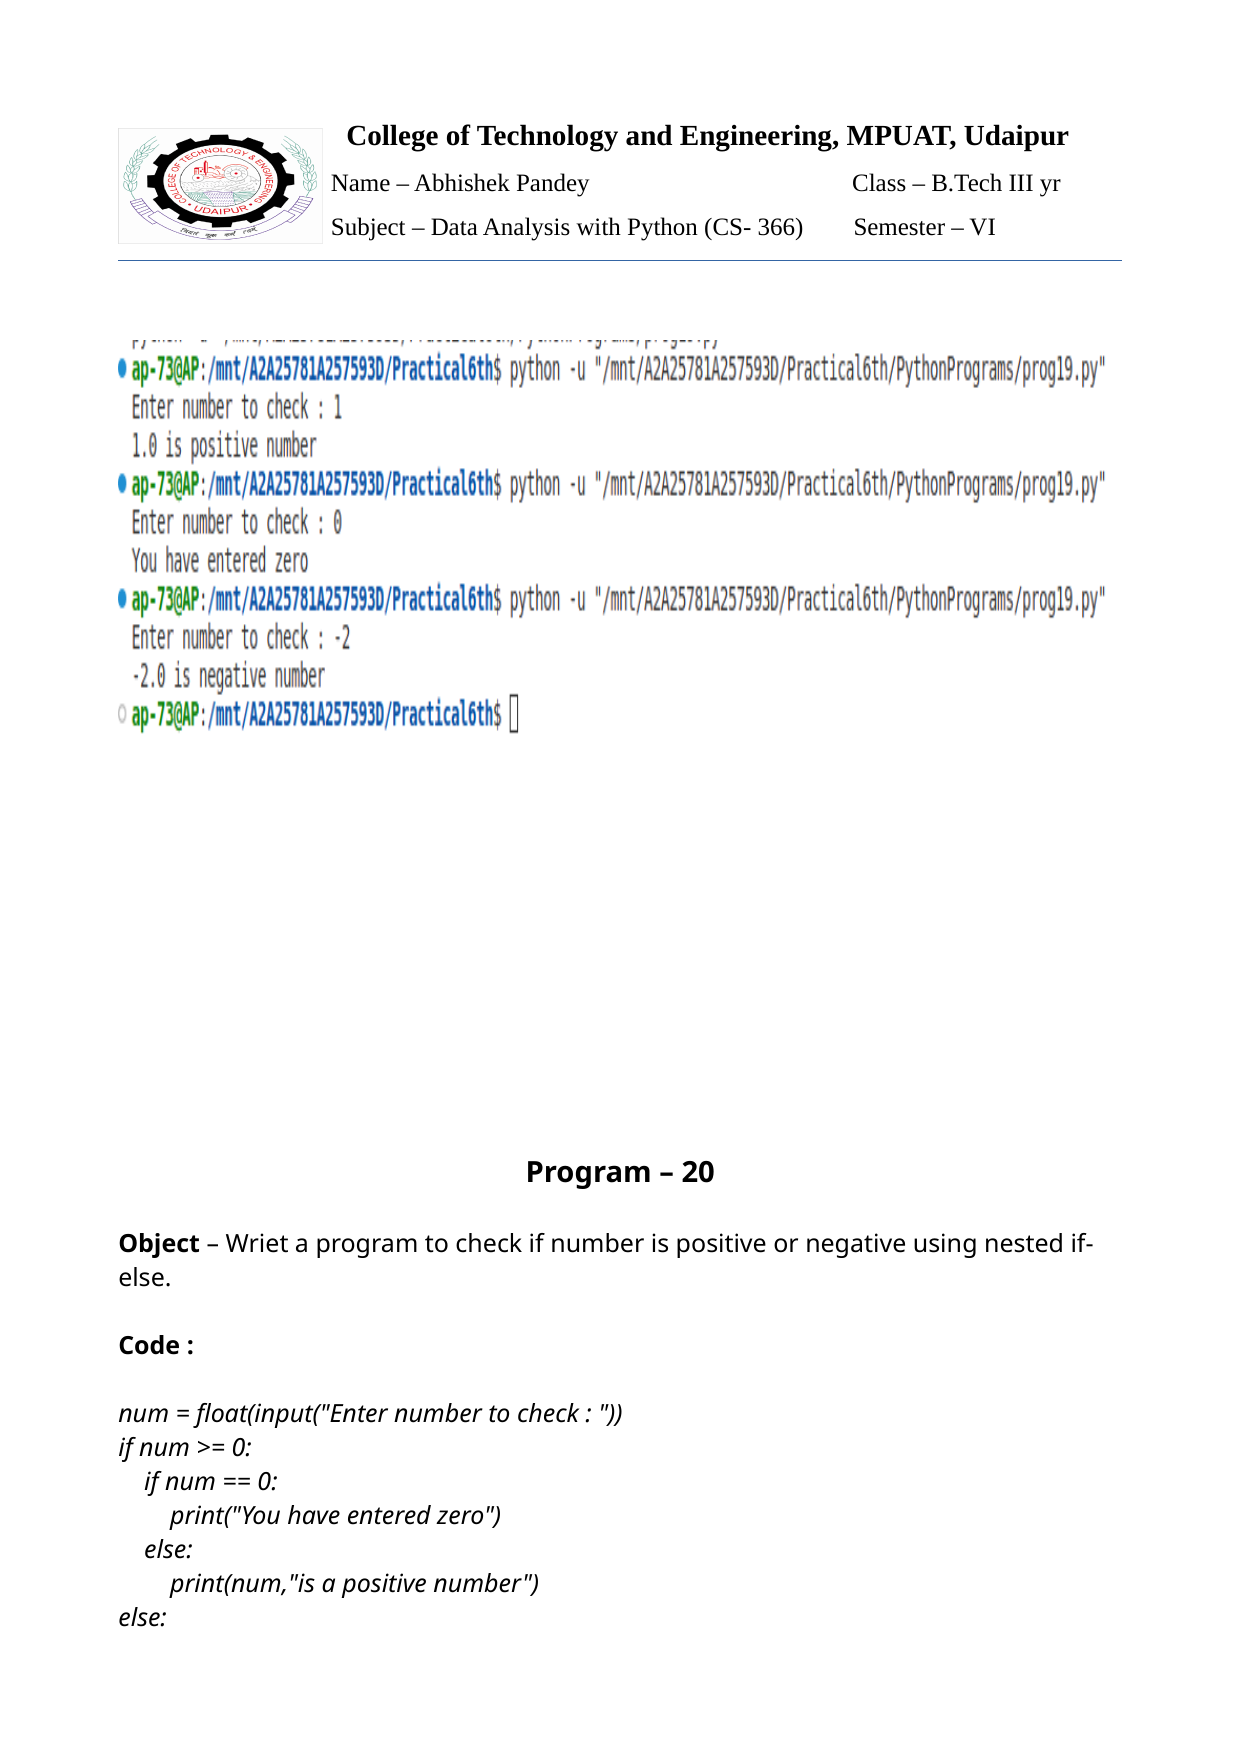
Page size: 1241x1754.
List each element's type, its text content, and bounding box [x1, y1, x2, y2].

text print(num,"is a positive number") [118, 1566, 1122, 1600]
picture [118, 128, 323, 244]
text else: [118, 1532, 1122, 1566]
text print("You have entered zero") [118, 1498, 1122, 1532]
text num = float(input("Enter number to check : ")) [118, 1396, 1122, 1430]
text Object – Wriet a program to check if number is positive or negative using nested if-else. [118, 1225, 1122, 1293]
text Program – 20 [118, 1152, 1122, 1191]
text if num >= 0: [118, 1430, 1122, 1464]
text if num == 0: [118, 1464, 1122, 1498]
text else: [118, 1600, 1122, 1634]
picture [118, 340, 1123, 743]
text Code : [118, 1328, 1122, 1362]
